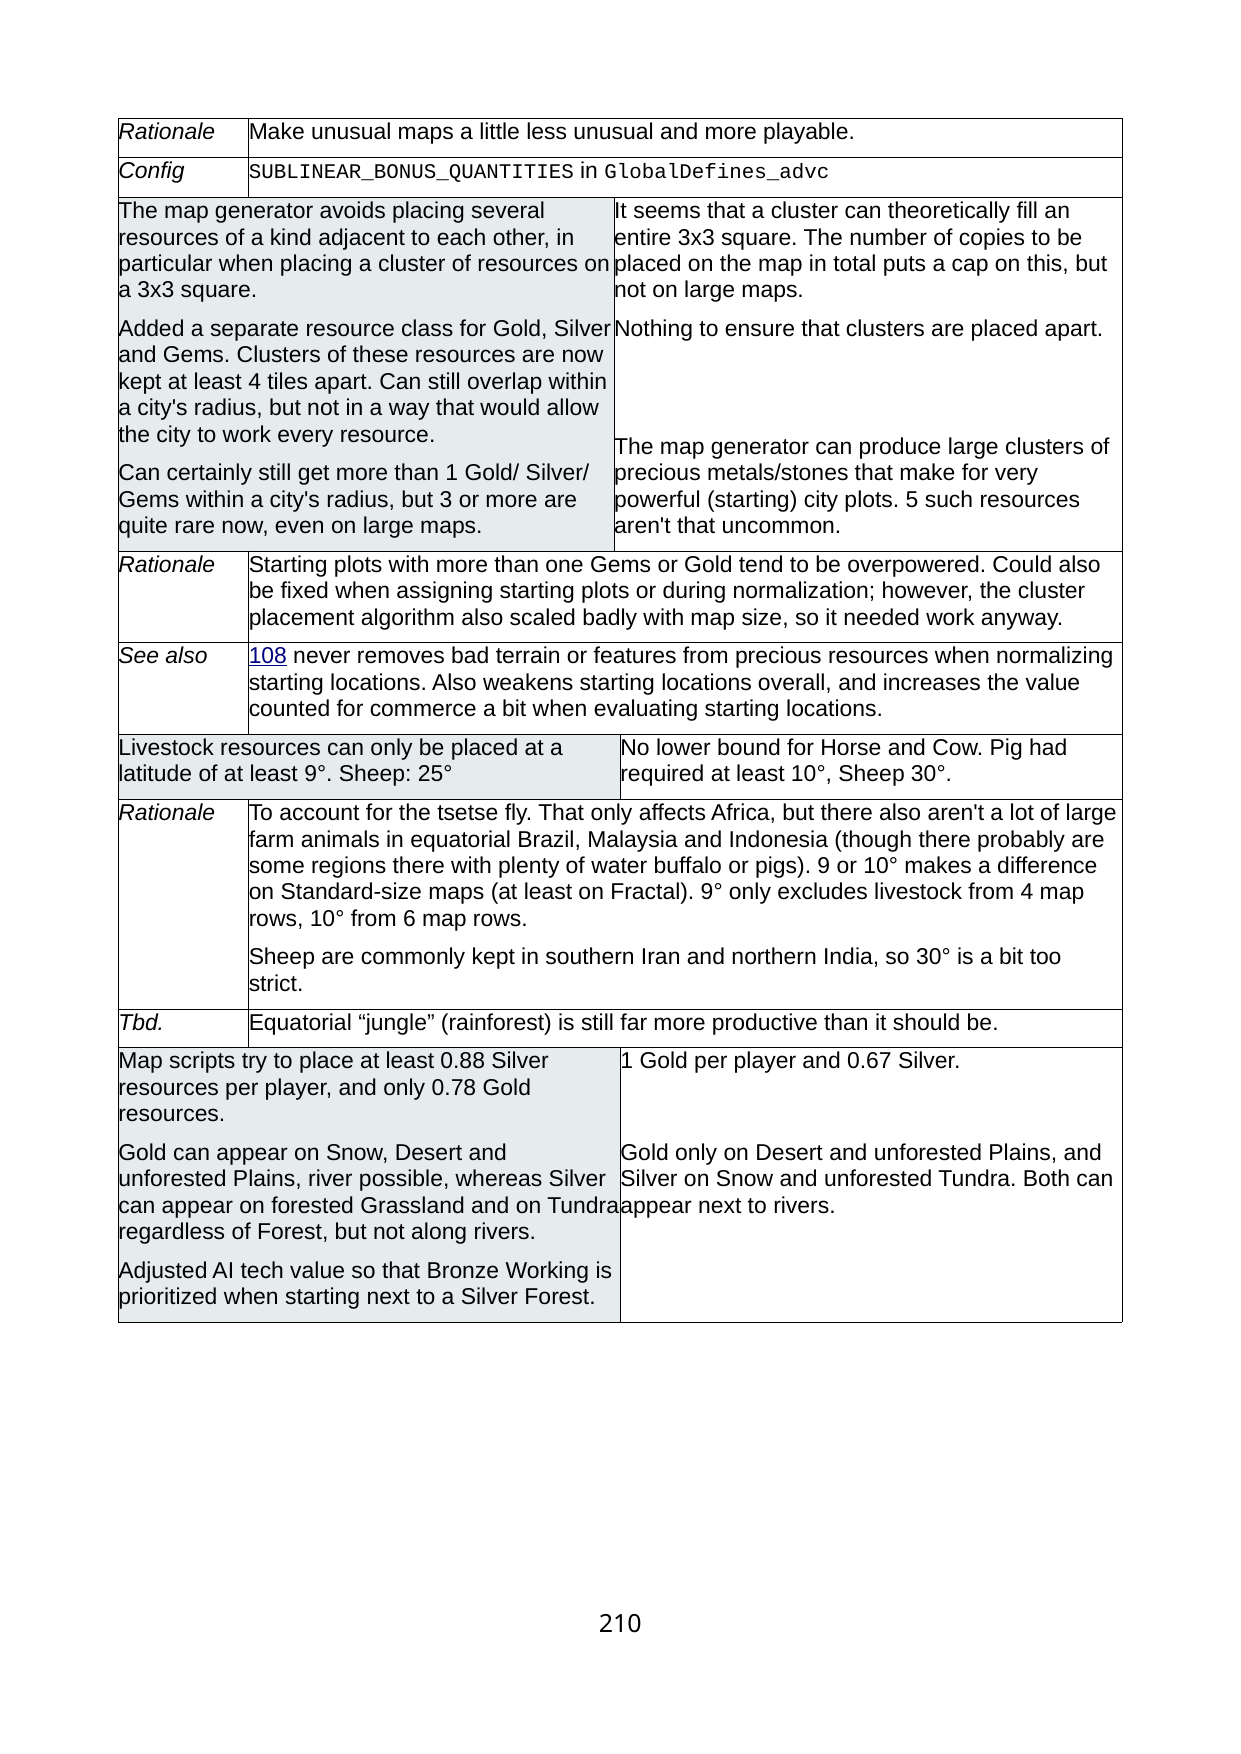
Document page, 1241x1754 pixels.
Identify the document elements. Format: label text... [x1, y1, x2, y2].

table_cell Rationale [119, 552, 248, 642]
table_cell SUBLINEAR_BONUS_QUANTITIES in GlobalDefines_advc [249, 158, 1122, 197]
table_cell Livestock resources can only be placed at a latitude of at least 9°. Sheep: 25° [119, 735, 620, 799]
table_cell Make unusual maps a little less unusual and more playable. [249, 119, 1122, 157]
table_cell Tbd. [119, 1010, 248, 1047]
table_cell Map scripts try to place at least 0.88 Silver resources per player, and only 0.78 Gold resources. Gold can appear on Snow, Desert and unforested Plains, river possible, whereas Silver can appear on forested Grassland and on Tundra regardless of Forest, but not along rivers. Adjusted AI tech value so that Bronze Working is prioritized when starting next to a Silver Forest. [119, 1048, 620, 1322]
table_cell To account for the tsetse fly. That only affects Africa, but there also aren't a lot of large farm animals in equatorial Brazil, Malaysia and Indonesia (though there probably are some regions there with plenty of water buffalo or pigs). 9 or 10° makes a difference on Standard-size maps (at least on Fractal). 9° only excludes livestock from 4 map rows, 10° from 6 map rows. Sheep are commonly kept in southern Iran and northern India, so 30° is a bit too strict. [249, 800, 1122, 1008]
table_cell Rationale [119, 800, 248, 1008]
table_cell Starting plots with more than one Gems or Gold tend to be overpowered. Could also be fixed when assigning starting plots or during normalization; however, the cluster placement algorithm also scaled badly with map size, so it needed work anyway. [249, 552, 1122, 642]
table_cell The map generator avoids placing several resources of a kind adjacent to each other, in particular when placing a cluster of resources on a 3x3 square. Added a separate resource class for Gold, Silver and Gems. Clusters of these resources are now kept at least 4 tiles apart. Can still overlap within a city's radius, but not in a way that would allow the city to work every resource. Can certainly still get more than 1 Gold/ Silver/ Gems within a city's radius, but 3 or more are quite rare now, even on large maps. [119, 198, 614, 551]
table_cell It seems that a cluster can theoretically fill an entire 3x3 square. The number of copies to be placed on the map in total puts a cap on this, but not on large maps. Nothing to ensure that clusters are placed apart. The map generator can produce large clusters of precious metals/stones that make for very powerful (starting) city plots. 5 such resources aren't that uncommon. [615, 198, 1122, 551]
table_cell No lower bound for Horse and Cow. Pig had required at least 10°, Sheep 30°. [621, 735, 1122, 799]
table_cell Equatorial “jungle” (rainforest) is still far more productive than it should be. [249, 1010, 1122, 1047]
table_cell Rationale [119, 119, 248, 157]
table_cell See also [119, 643, 248, 734]
table_cell 108 never removes bad terrain or features from precious resources when normalizing starting locations. Also weakens starting locations overall, and increases the value counted for commerce a bit when evaluating starting locations. [249, 643, 1122, 734]
table_cell Config [119, 158, 248, 197]
table_cell 1 Gold per player and 0.67 Silver. Gold only on Desert and unforested Plains, and Silver on Snow and unforested Tundra. Both can appear next to rivers. [621, 1048, 1122, 1322]
